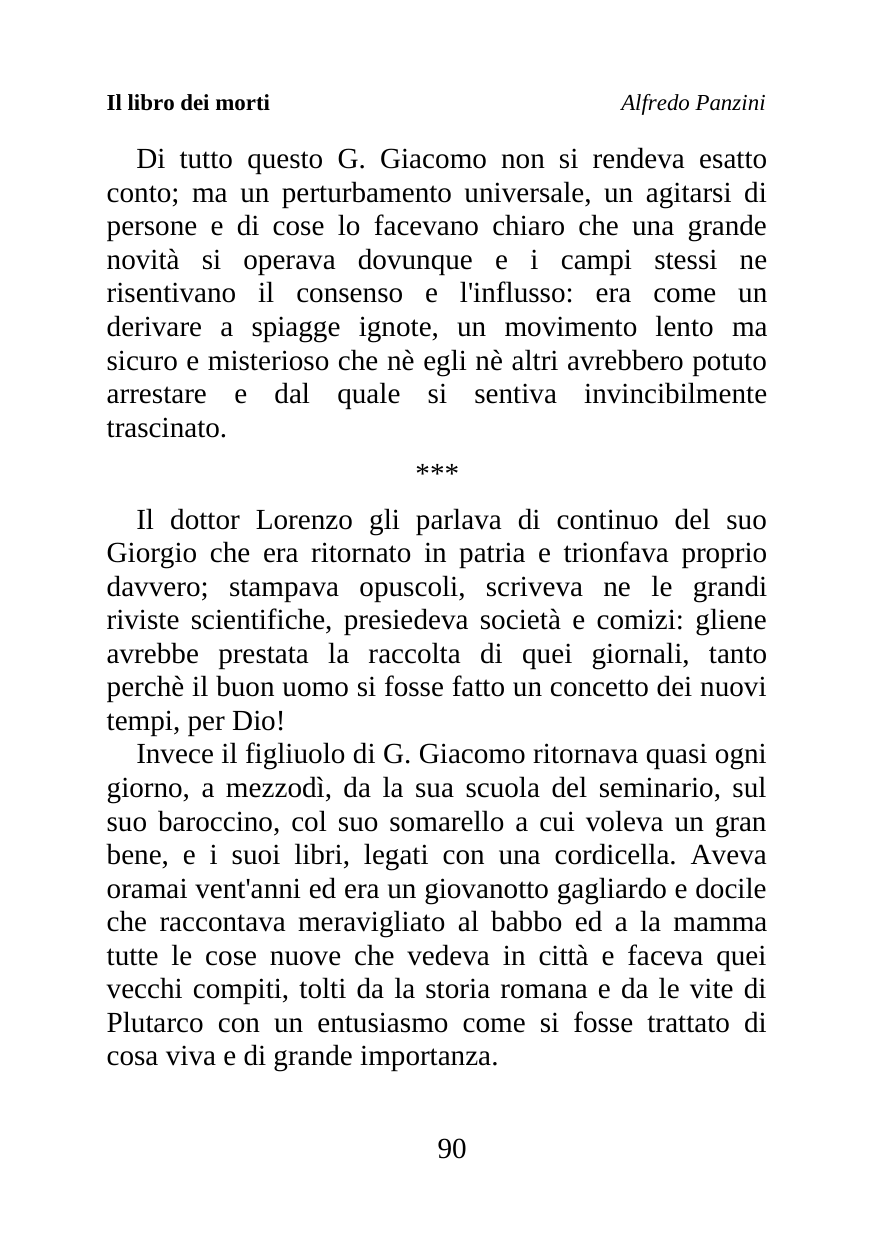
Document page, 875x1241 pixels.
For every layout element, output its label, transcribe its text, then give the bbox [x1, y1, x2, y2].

text Di tutto questo G. Giacomo non si rendeva esatto conto; ma un perturbamento universale, un agitarsi di persone e di cose lo facevano chiaro che una grande novità si operava dovunque e i campi stessi ne risentivano il consenso e l'influsso: era come un derivare a spiagge ignote, un movimento lento ma sicuro e misterioso che nè egli nè altri avrebbero potuto arrestare e dal quale si sentiva invincibilmente trascinato. [106, 141, 768, 443]
text Il dottor Lorenzo gli parlava di continuo del suo Giorgio che era ritornato in patria e trionfava proprio davvero; stampava opuscoli, scriveva ne le grandi riviste scientifiche, presiedeva società e comizi: gliene avrebbe prestata la raccolta di quei giornali, tanto perchè il buon uomo si fosse fatto un concetto dei nuovi tempi, per Dio! [106, 502, 768, 737]
text *** [106, 456, 768, 489]
text Invece il figliuolo di G. Giacomo ritornava quasi ogni giorno, a mezzodì, da la sua scuola del seminario, sul suo baroccino, col suo somarello a cui voleva un gran bene, e i suoi libri, legati con una cordicella. Aveva oramai vent'anni ed era un giovanotto gagliardo e docile che raccontava meravigliato al babbo ed a la mamma tutte le cose nuove che vedeva in città e faceva quei vecchi compiti, tolti da la storia romana e da le vite di Plutarco con un entusiasmo come si fosse trattato di cosa viva e di grande importanza. [106, 737, 768, 1072]
